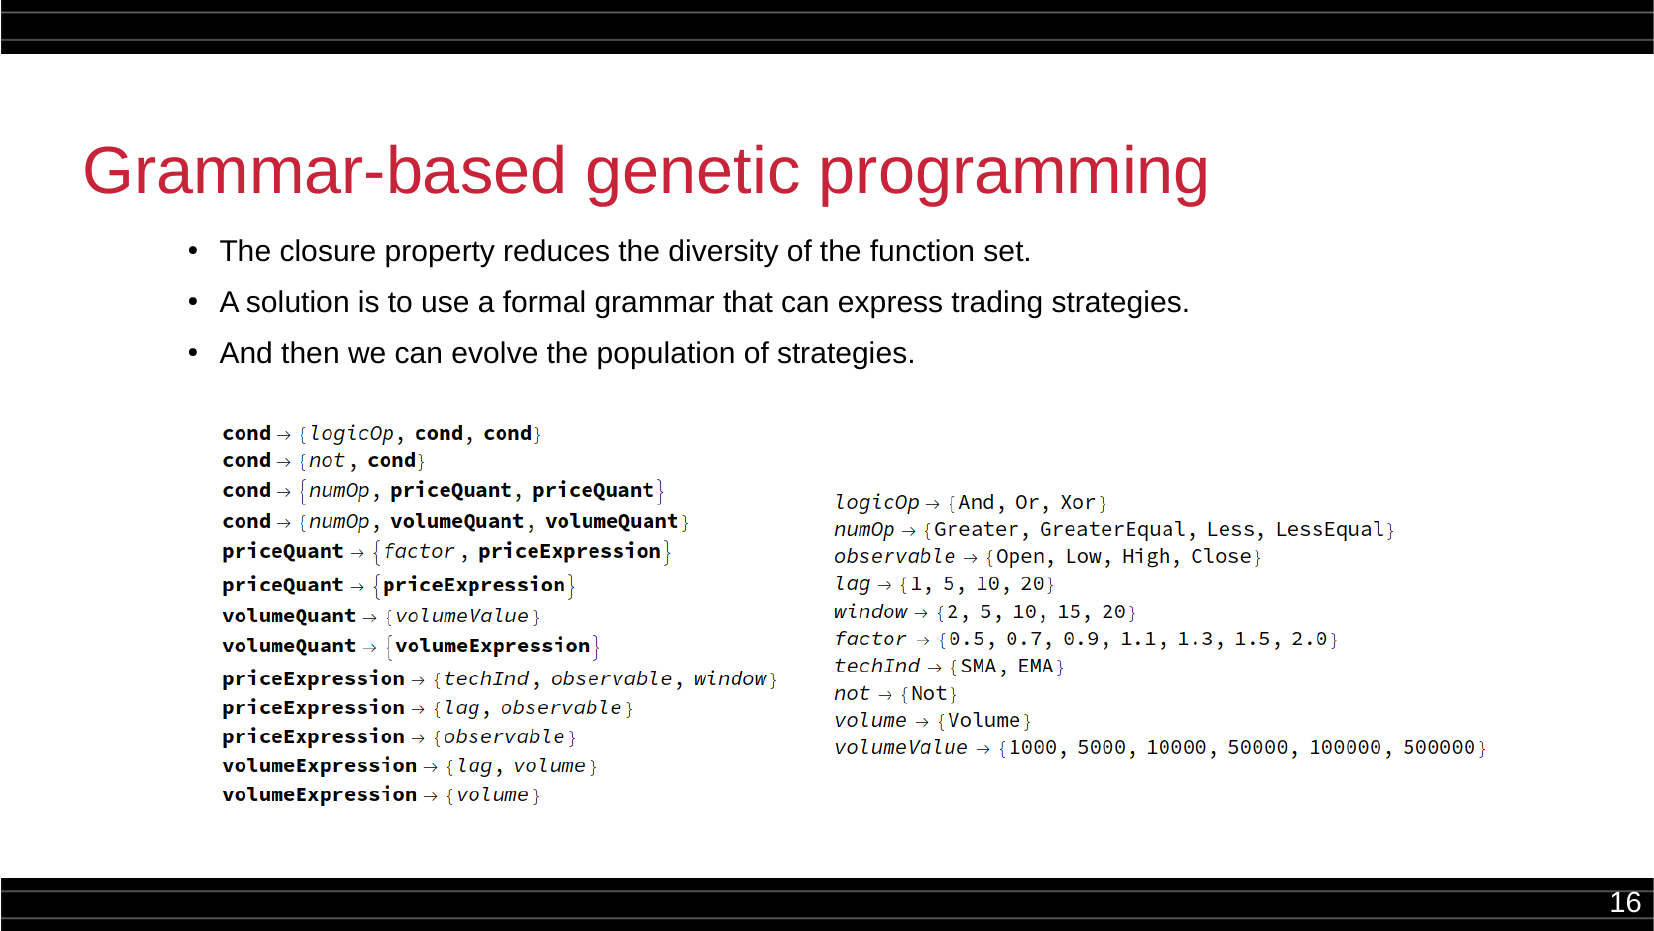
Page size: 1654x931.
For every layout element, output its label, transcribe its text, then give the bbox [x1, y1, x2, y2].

title Grammar-based genetic programming [82, 92, 1571, 249]
list The closure property reduces the diversity of the function set. A solution is to use a formal grammar that can express trading strategies. And then we can evolve the population of strategies. [177, 183, 1654, 373]
picture [1, 0, 1654, 54]
picture [215, 419, 792, 820]
picture [1, 878, 1654, 931]
picture [830, 484, 1501, 766]
